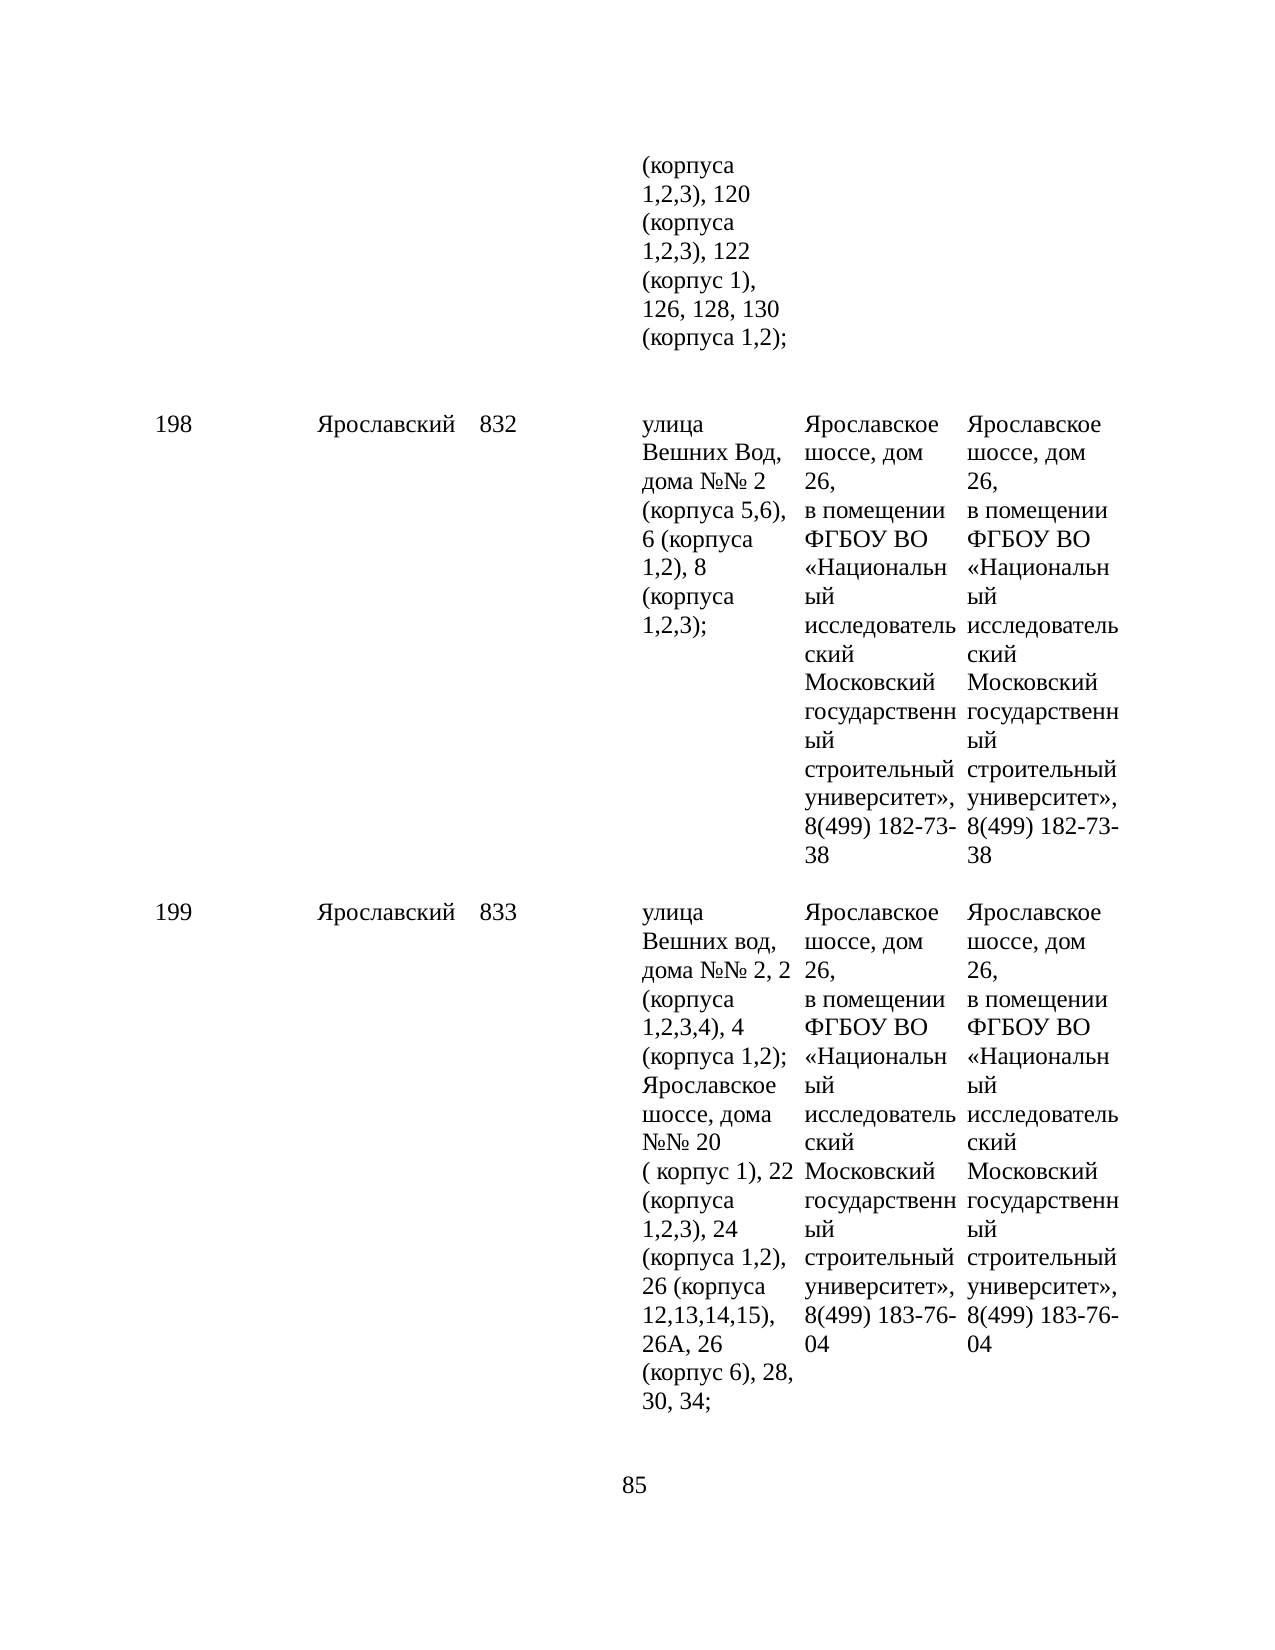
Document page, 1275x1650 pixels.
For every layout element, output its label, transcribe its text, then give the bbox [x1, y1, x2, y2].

table_cell [800, 150, 962, 409]
table_cell (корпуса 1,2,3), 120 (корпуса 1,2,3), 122 (корпус 1), 126, 128, 130 (корпуса 1,2); [638, 150, 800, 409]
table_cell 832 [475, 409, 637, 897]
table_cell [150, 150, 312, 409]
table_cell Ярославский [313, 409, 475, 897]
table_cell 199 [150, 898, 312, 1415]
table_cell Ярославское шоссе, дом 26, в помещении ФГБОУ ВО «Национальный исследовательский Московский государственный строительный университет», 8(499) 182-73-38 [963, 409, 1125, 897]
table_cell Ярославское шоссе, дом 26, в помещении ФГБОУ ВО «Национальный исследовательский Московский государственный строительный университет», 8(499) 182-73-38 [800, 409, 962, 897]
table_cell Ярославское шоссе, дом 26, в помещении ФГБОУ ВО «Национальный исследовательский Московский государственный строительный университет», 8(499) 183-76-04 [800, 898, 962, 1415]
table_cell [475, 150, 637, 409]
table_cell Ярославский [313, 898, 475, 1415]
table_cell 198 [150, 409, 312, 897]
table_cell [963, 150, 1125, 409]
table_cell 833 [475, 898, 637, 1415]
table_cell [313, 150, 475, 409]
table_cell улица Вешних вод, дома №№ 2, 2 (корпуса 1,2,3,4), 4 (корпуса 1,2); Ярославское шоссе, дома №№ 20 ( корпус 1), 22 (корпуса 1,2,3), 24 (корпуса 1,2), 26 (корпуса 12,13,14,15), 26А, 26 (корпус 6), 28, 30, 34; [638, 898, 800, 1415]
table_cell улица Вешних Вод, дома №№ 2 (корпуса 5,6), 6 (корпуса 1,2), 8 (корпуса 1,2,3); [638, 409, 800, 897]
table_cell Ярославское шоссе, дом 26, в помещении ФГБОУ ВО «Национальный исследовательский Московский государственный строительный университет», 8(499) 183-76-04 [963, 898, 1125, 1415]
